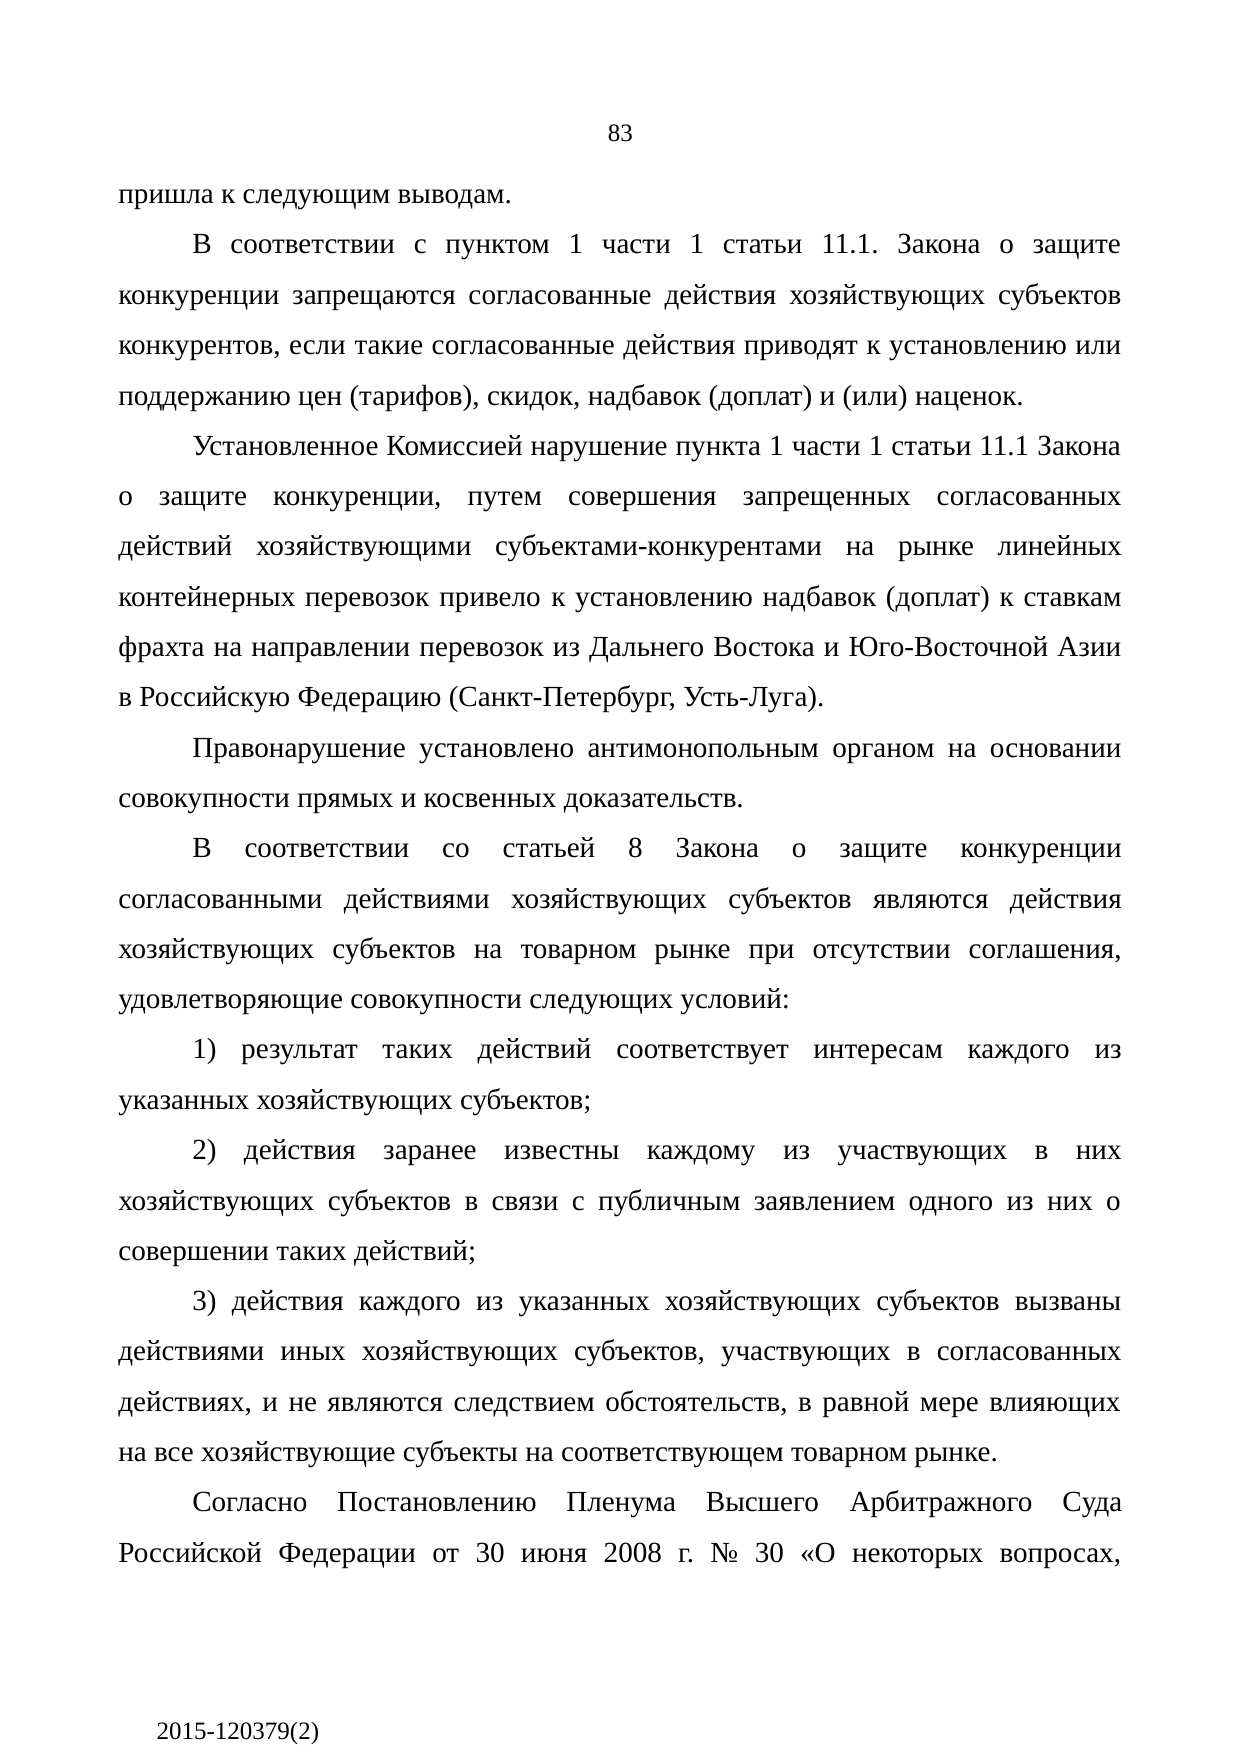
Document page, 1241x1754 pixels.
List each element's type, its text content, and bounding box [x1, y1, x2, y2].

text В соответствии со статьей 8 Закона о защите конкуренции согласованными действиями хозяйствующих субъектов являются действия хозяйствующих субъектов на товарном рынке при отсутствии соглашения, удовлетворяющие совокупности следующих условий: [118, 830, 1122, 1015]
text 2) действия заранее известны каждому из участвующих в них хозяйствующих субъектов в связи с публичным заявлением одного из них о совершении таких действий; [118, 1132, 1122, 1266]
text пришла к следующим выводам. [118, 176, 1122, 210]
text В соответствии с пунктом 1 части 1 статьи 11.1. Закона о защите конкуренции запрещаются согласованные действия хозяйствующих субъектов конкурентов, если такие согласованные действия приводят к установлению или поддержанию цен (тарифов), скидок, надбавок (доплат) и (или) наценок. [118, 227, 1122, 411]
text Согласно Постановлению Пленума Высшего Aрбитражного Cуда Российской Федерации от 30 июня 2008 г. № 30 «О некоторых вопросах, [118, 1484, 1122, 1568]
text 3) действия каждого из указанных хозяйствующих субъектов вызваны действиями иных хозяйствующих субъектов, участвующих в согласованных действиях, и не являются следствием обстоятельств, в равной мере влияющих на все хозяйствующие субъекты на соответствующем товарном рынке. [118, 1283, 1122, 1468]
text Правонарушение установлено антимонопольным органом на основании совокупности прямых и косвенных доказательств. [118, 730, 1122, 814]
text Установленное Комиссией нарушение пункта 1 части 1 статьи 11.1 Закона о защите конкуренции, путем совершения запрещенных согласованных действий хозяйствующими субъектами-конкурентами на рынке линейных контейнерных перевозок привело к установлению надбавок (доплат) к ставкам фрахта на направлении перевозок из Дальнего Востока и Юго-Восточной Азии в Российскую Федерацию (Санкт-Петербург, Усть-Луга). [118, 428, 1122, 713]
text 1) результат таких действий соответствует интересам каждого из указанных хозяйствующих субъектов; [118, 1032, 1122, 1116]
